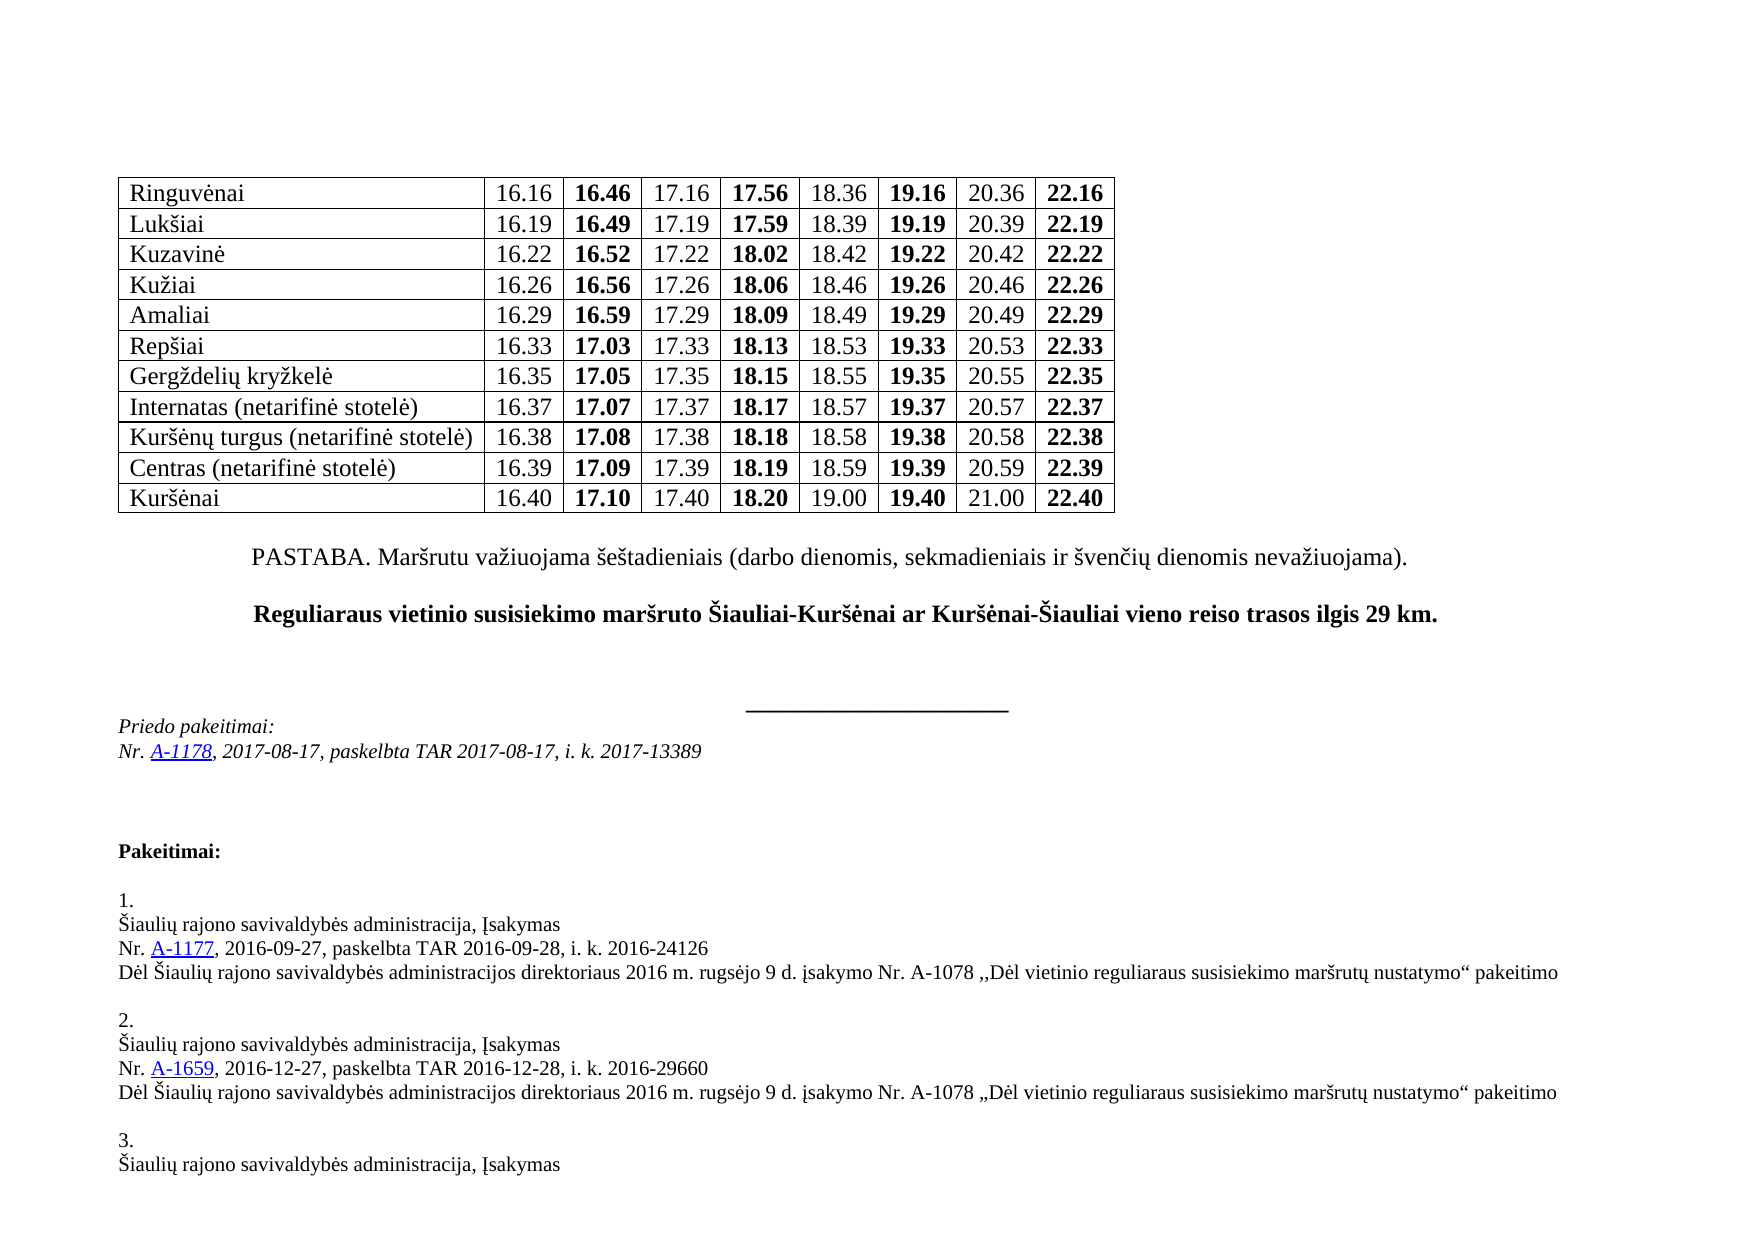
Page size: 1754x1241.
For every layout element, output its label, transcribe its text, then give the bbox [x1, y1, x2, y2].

table_cell 18.18 [721, 423, 799, 452]
table_cell 17.38 [642, 423, 720, 452]
table_cell 17.03 [564, 331, 641, 360]
table_cell 16.22 [485, 239, 563, 269]
table_cell 19.37 [879, 392, 956, 421]
table_cell 18.36 [800, 178, 878, 208]
table_cell 21.00 [957, 484, 1035, 512]
table_cell 17.10 [564, 484, 641, 512]
table_cell 17.56 [721, 178, 799, 208]
table_cell Kužiai [119, 270, 484, 299]
text Dėl Šiaulių rajono savivaldybės administracijos direktoriaus 2016 m. rugsėjo 9 d. įsakymo Nr. A-1078 „Dėl vietinio reguliaraus susisiekimo maršrutų nustatymo“ pakeitimo [118, 1080, 1636, 1104]
text _____________________ [118, 686, 1636, 714]
table_cell 22.35 [1036, 361, 1114, 391]
text Pakeitimai: [118, 839, 1636, 863]
table_cell 16.46 [564, 178, 641, 208]
table_cell 20.55 [957, 361, 1035, 391]
table_cell 19.35 [879, 361, 956, 391]
table_cell 17.35 [642, 361, 720, 391]
table_cell 18.39 [800, 209, 878, 238]
text Nr. A-1177, 2016-09-27, paskelbta TAR 2016-09-28, i. k. 2016-24126 [118, 936, 1636, 960]
table_cell 16.29 [485, 300, 563, 330]
table_cell 18.15 [721, 361, 799, 391]
text Nr. A-1659, 2016-12-27, paskelbta TAR 2016-12-28, i. k. 2016-29660 [118, 1056, 1636, 1080]
table_cell 22.22 [1036, 239, 1114, 269]
table_cell 22.40 [1036, 484, 1114, 512]
table_cell 18.06 [721, 270, 799, 299]
table_cell Centras (netarifinė stotelė) [119, 453, 484, 482]
table_cell 18.13 [721, 331, 799, 360]
table_cell 22.39 [1036, 453, 1114, 482]
table_cell 22.38 [1036, 423, 1114, 452]
table_cell 20.59 [957, 453, 1035, 482]
table_cell 19.39 [879, 453, 956, 482]
table_cell 19.00 [800, 484, 878, 512]
table_cell Gergždelių kryžkelė [119, 361, 484, 391]
text Priedo pakeitimai: [118, 714, 1636, 738]
table_cell 18.19 [721, 453, 799, 482]
table_cell 19.22 [879, 239, 956, 269]
table_cell 19.40 [879, 484, 956, 512]
table_cell 20.46 [957, 270, 1035, 299]
table_cell Ringuvėnai [119, 178, 484, 208]
table_cell 20.42 [957, 239, 1035, 269]
text Šiaulių rajono savivaldybės administracija, Įsakymas [118, 1032, 1636, 1056]
text PASTABA. Maršrutu važiuojama šeštadieniais (darbo dienomis, sekmadieniais ir švenčių dienomis nevažiuojama). [118, 542, 1636, 571]
table_cell 17.39 [642, 453, 720, 482]
table_cell 17.08 [564, 423, 641, 452]
table_cell 20.53 [957, 331, 1035, 360]
table_cell 17.09 [564, 453, 641, 482]
table_cell 18.17 [721, 392, 799, 421]
table_cell 20.36 [957, 178, 1035, 208]
table_cell 22.16 [1036, 178, 1114, 208]
table_cell 16.38 [485, 423, 563, 452]
table_cell 17.22 [642, 239, 720, 269]
table_cell 17.26 [642, 270, 720, 299]
table_cell 19.29 [879, 300, 956, 330]
table_cell 16.26 [485, 270, 563, 299]
table_cell 17.05 [564, 361, 641, 391]
table_cell 16.56 [564, 270, 641, 299]
text Šiaulių rajono savivaldybės administracija, Įsakymas [118, 912, 1636, 936]
table_cell 17.40 [642, 484, 720, 512]
table_cell 17.19 [642, 209, 720, 238]
table_cell 17.29 [642, 300, 720, 330]
table_cell 16.59 [564, 300, 641, 330]
table_cell 18.49 [800, 300, 878, 330]
table_cell Kuzavinė [119, 239, 484, 269]
table_cell 18.09 [721, 300, 799, 330]
table_cell 20.58 [957, 423, 1035, 452]
table_cell 19.16 [879, 178, 956, 208]
table_cell 19.38 [879, 423, 956, 452]
table_cell Kuršėnai [119, 484, 484, 512]
table_cell 18.53 [800, 331, 878, 360]
table_cell 17.07 [564, 392, 641, 421]
text Nr. A-1178, 2017-08-17, paskelbta TAR 2017-08-17, i. k. 2017-13389 [118, 738, 1636, 763]
table_cell 22.19 [1036, 209, 1114, 238]
table_cell 17.37 [642, 392, 720, 421]
table_cell 18.59 [800, 453, 878, 482]
text 2. [118, 1008, 1636, 1032]
text 1. [118, 888, 1636, 912]
table_cell 16.52 [564, 239, 641, 269]
text Šiaulių rajono savivaldybės administracija, Įsakymas [118, 1152, 1636, 1176]
table_cell 16.33 [485, 331, 563, 360]
table_cell Lukšiai [119, 209, 484, 238]
table_cell 18.20 [721, 484, 799, 512]
table_cell Amaliai [119, 300, 484, 330]
table_cell 22.37 [1036, 392, 1114, 421]
table_cell 16.19 [485, 209, 563, 238]
text Dėl Šiaulių rajono savivaldybės administracijos direktoriaus 2016 m. rugsėjo 9 d. įsakymo Nr. A-1078 ,,Dėl vietinio reguliaraus susisiekimo maršrutų nustatymo“ pakeitimo [118, 960, 1636, 984]
table_cell 16.37 [485, 392, 563, 421]
text 3. [118, 1128, 1636, 1152]
table_cell 18.57 [800, 392, 878, 421]
table_cell 16.49 [564, 209, 641, 238]
table_cell 22.26 [1036, 270, 1114, 299]
table_cell 22.33 [1036, 331, 1114, 360]
table_cell 19.19 [879, 209, 956, 238]
table_cell 19.33 [879, 331, 956, 360]
text Reguliaraus vietinio susisiekimo maršruto Šiauliai-Kuršėnai ar Kuršėnai-Šiauliai vieno reiso trasos ilgis 29 km. [118, 599, 1636, 628]
table_cell 20.39 [957, 209, 1035, 238]
table_cell 17.33 [642, 331, 720, 360]
table_cell 19.26 [879, 270, 956, 299]
table_cell 17.59 [721, 209, 799, 238]
table_cell 22.29 [1036, 300, 1114, 330]
table_cell 18.42 [800, 239, 878, 269]
table_cell Kuršėnų turgus (netarifinė stotelė) [119, 423, 484, 452]
table_cell 18.58 [800, 423, 878, 452]
table_cell 16.40 [485, 484, 563, 512]
table_cell 16.39 [485, 453, 563, 482]
table_cell Internatas (netarifinė stotelė) [119, 392, 484, 421]
table_cell 18.46 [800, 270, 878, 299]
table_cell Repšiai [119, 331, 484, 360]
table_cell 20.57 [957, 392, 1035, 421]
table_cell 18.02 [721, 239, 799, 269]
table_cell 16.35 [485, 361, 563, 391]
table_cell 16.16 [485, 178, 563, 208]
table_cell 20.49 [957, 300, 1035, 330]
table_cell 17.16 [642, 178, 720, 208]
table_cell 18.55 [800, 361, 878, 391]
